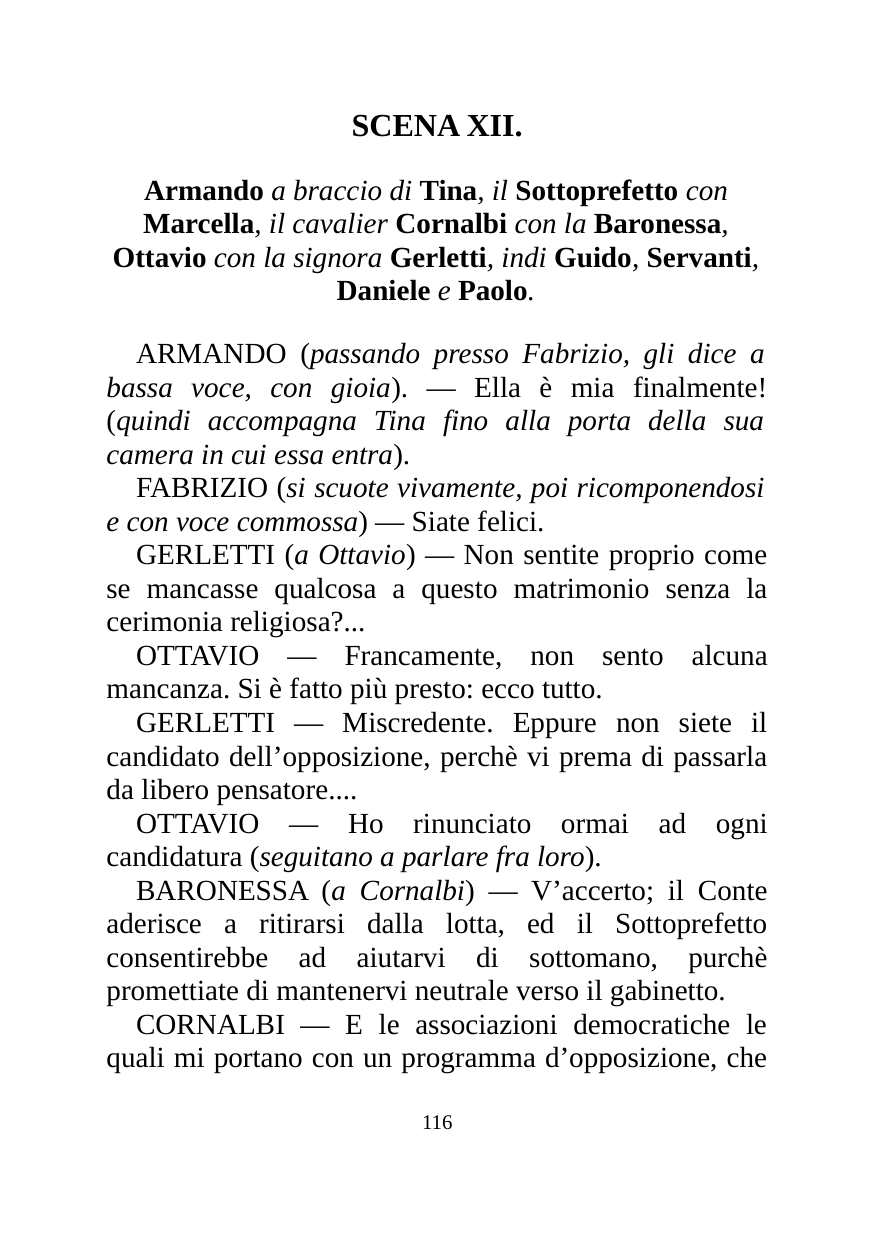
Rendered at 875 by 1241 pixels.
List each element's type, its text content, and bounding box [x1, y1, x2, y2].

text FABRIZIO (si scuote vivamente, poi ricomponendosi e con voce commossa) — Siate felici. [106, 470, 768, 537]
text OTTAVIO — Ho rinunciato ormai ad ogni candidatura (seguitano a parlare fra loro). [106, 806, 768, 873]
text OTTAVIO — Francamente, non sento alcuna mancanza. Si è fatto più presto: ecco tutto. [106, 638, 768, 705]
text ARMANDO (passando presso Fabrizio, gli dice a bassa voce, con gioia). — Ella è mia finalmente! (quindi accompagna Tina fino alla porta della sua camera in cui essa entra). [106, 336, 768, 470]
text BARONESSA (a Cornalbi) — V’accerto; il Conte aderisce a ritirarsi dalla lotta, ed il Sottoprefetto consentirebbe ad aiutarvi di sottomano, purchè promettiate di mantenervi neutrale verso il gabinetto. [106, 873, 768, 1007]
text GERLETTI (a Ottavio) — Non sentite proprio come se mancasse qualcosa a questo matrimonio senza la cerimonia religiosa?... [106, 537, 768, 638]
text GERLETTI — Miscredente. Eppure non siete il candidato dell’opposizione, perchè vi prema di passarla da libero pensatore.... [106, 705, 768, 806]
subtitle SCENA XII. [106, 106, 768, 143]
text Armando a braccio di Tina, il Sottoprefetto con Marcella, il cavalier Cornalbi con la Baronessa, Ottavio con la signora Gerletti, indi Guido, Servanti, Daniele e Paolo. [106, 173, 768, 307]
text CORNALBI — E le associazioni democratiche le quali mi portano con un programma d’opposizione, che [106, 1007, 768, 1074]
